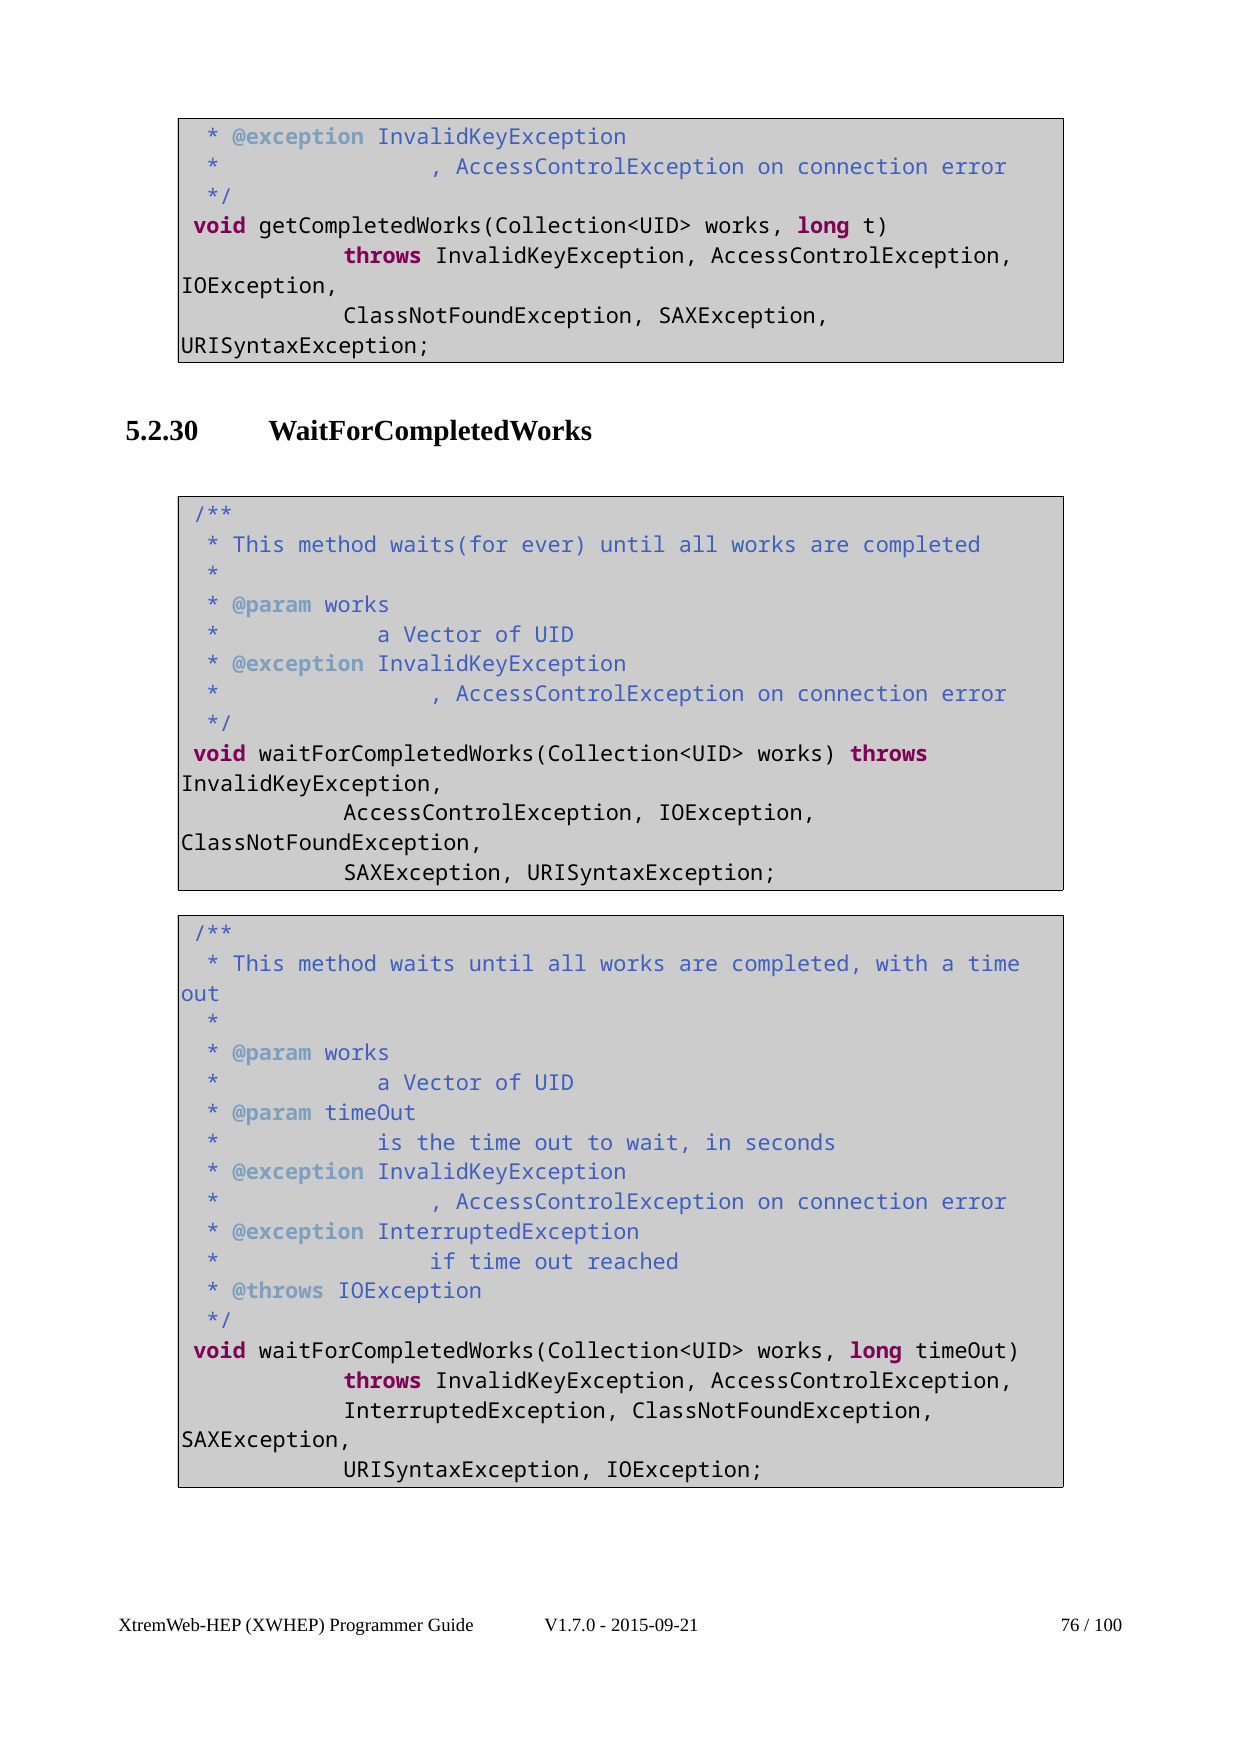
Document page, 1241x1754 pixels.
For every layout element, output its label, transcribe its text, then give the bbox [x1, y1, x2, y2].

text URISyntaxException, IOException; [179, 1451, 1063, 1487]
text * [179, 556, 1063, 586]
text ClassNotFoundException, SAXException, URISyntaxException; [179, 297, 1063, 362]
text * if time out reached [179, 1243, 1063, 1272]
text * @exception InvalidKeyException [179, 645, 1063, 675]
text * , AccessControlException on connection error [179, 1183, 1063, 1213]
text */ [179, 705, 1063, 735]
text * This method waits(for ever) until all works are completed [179, 526, 1063, 556]
text * @throws IOException [179, 1272, 1063, 1302]
text * , AccessControlException on connection error [179, 148, 1063, 178]
text throws InvalidKeyException, AccessControlException, IOException, [179, 237, 1063, 297]
text * @param timeOut [179, 1094, 1063, 1123]
text * @exception InvalidKeyException [179, 1153, 1063, 1183]
text * @exception InvalidKeyException [179, 119, 1063, 148]
subtitle WaitForCompletedWorks [118, 413, 1122, 446]
text * This method waits until all works are completed, with a time out [179, 945, 1063, 1004]
text throws InvalidKeyException, AccessControlException, [179, 1362, 1063, 1392]
text */ [179, 1302, 1063, 1332]
text * a Vector of UID [179, 1064, 1063, 1094]
text * , AccessControlException on connection error [179, 675, 1063, 705]
text */ [179, 178, 1063, 207]
text /** [179, 497, 1063, 526]
text AccessControlException, IOException, ClassNotFoundException, [179, 794, 1063, 854]
text * @param works [179, 586, 1063, 616]
text * [179, 1004, 1063, 1034]
text * @exception InterruptedException [179, 1213, 1063, 1243]
text * @param works [179, 1034, 1063, 1064]
text SAXException, URISyntaxException; [179, 854, 1063, 890]
text /** [179, 916, 1063, 945]
text void waitForCompletedWorks(Collection<UID> works) throws InvalidKeyException, [179, 735, 1063, 794]
text * is the time out to wait, in seconds [179, 1123, 1063, 1153]
text void waitForCompletedWorks(Collection<UID> works, long timeOut) [179, 1332, 1063, 1362]
text void getCompletedWorks(Collection<UID> works, long t) [179, 207, 1063, 237]
text * a Vector of UID [179, 616, 1063, 645]
text InterruptedException, ClassNotFoundException, SAXException, [179, 1392, 1063, 1451]
